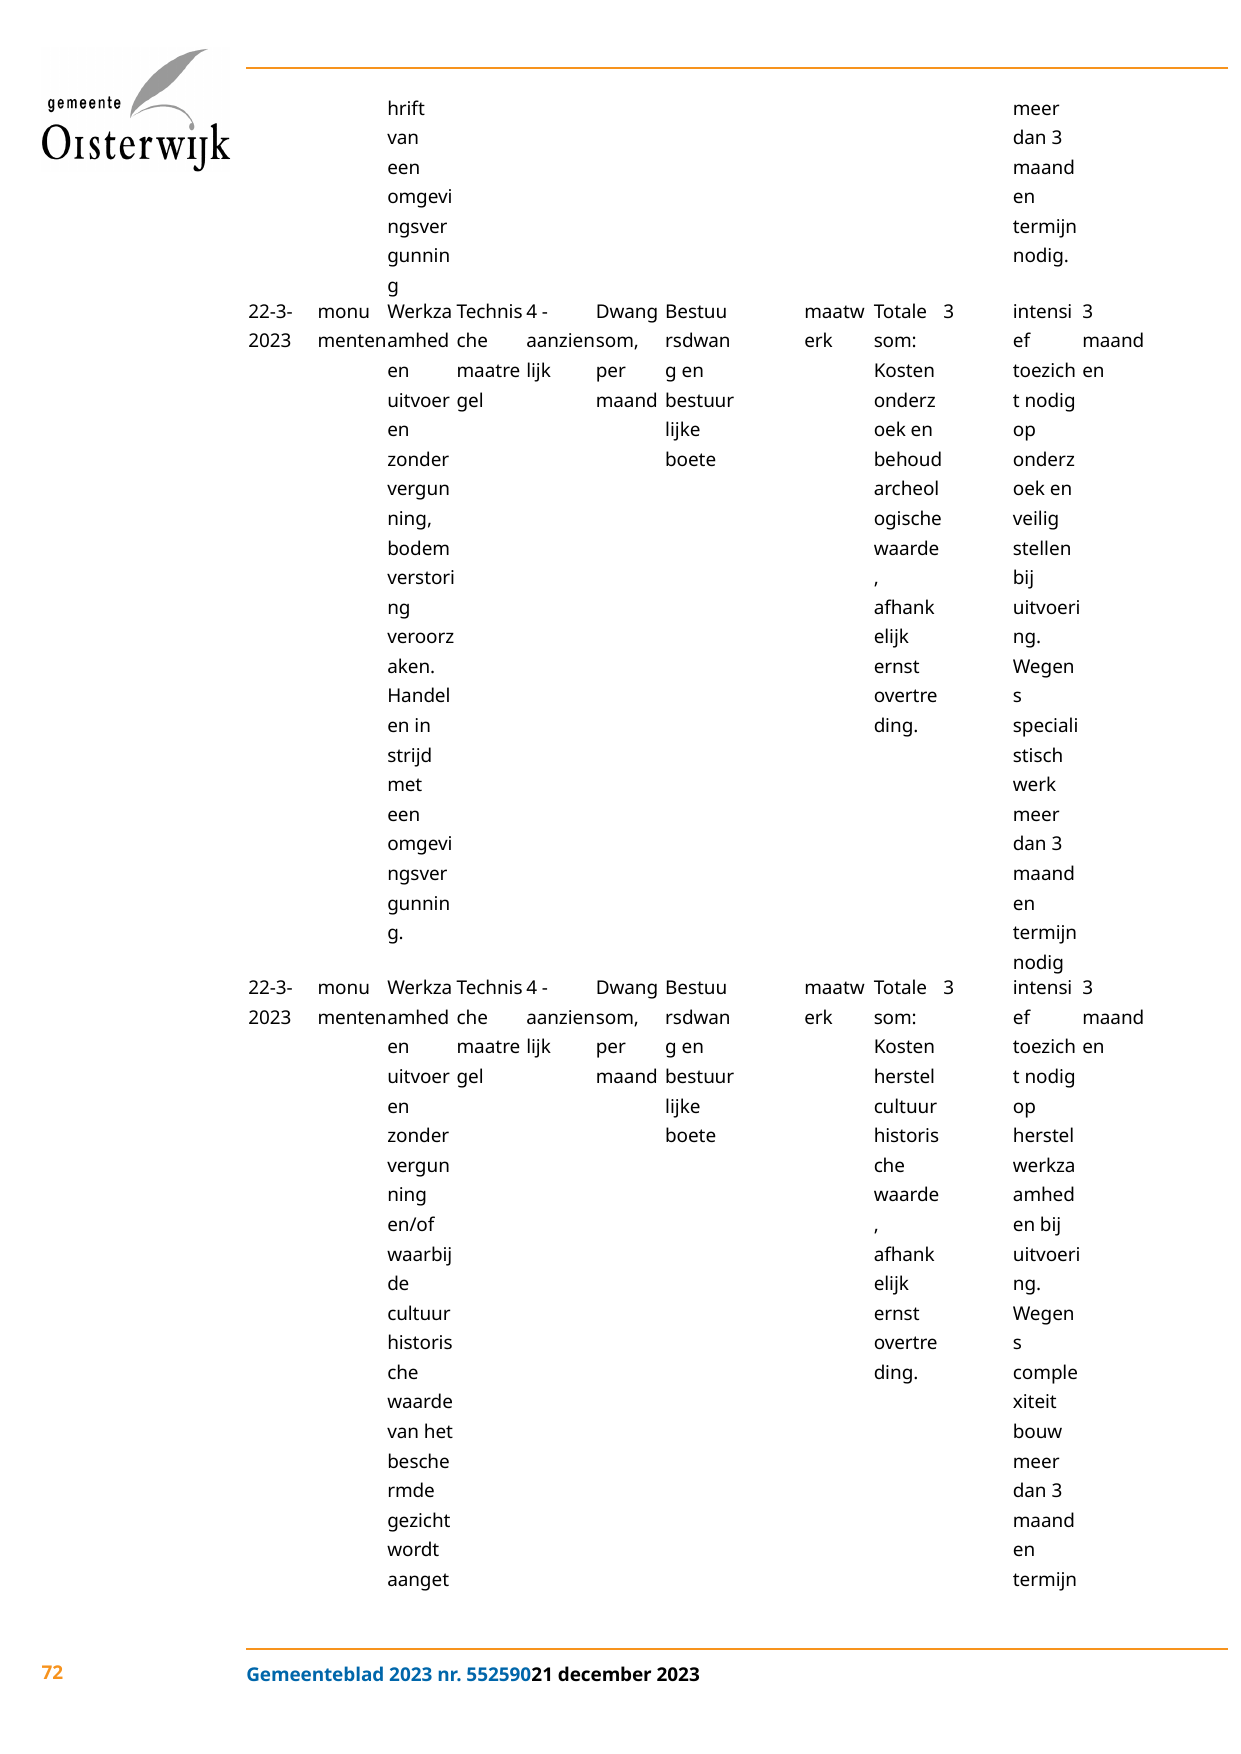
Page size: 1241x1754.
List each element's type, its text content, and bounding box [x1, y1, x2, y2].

table_cell hrift van een omgevingsvergunning [387, 95, 456, 298]
table_cell 3 maanden [1082, 298, 1152, 974]
table_cell Bestuursdwang en bestuurlijke boete [665, 975, 734, 1592]
table_cell Dwangsom, per maand [596, 975, 665, 1592]
table_cell [804, 95, 873, 298]
table_cell Werkzaamheden uitvoeren zonder vergunning en/of waarbij de cultuurhistorische waarde van het beschermde gezicht wordt aanget [387, 975, 456, 1592]
table_cell [735, 95, 804, 298]
table_cell 4 - aanzienlijk [526, 975, 596, 1592]
table_cell [456, 95, 526, 298]
table_cell [943, 95, 1013, 298]
table_cell [1082, 95, 1152, 298]
table_cell maatwerk [804, 975, 873, 1592]
table_cell [248, 95, 317, 298]
table_cell Technische maatregel [456, 975, 526, 1592]
table_cell monumenten [318, 298, 387, 974]
table_cell 3 [943, 298, 1013, 974]
table_cell Werkzaamheden uitvoeren zonder vergunning, bodemverstoring veroorzaken. Handelen in strijd met een omgevingsvergunning. [387, 298, 456, 974]
table_cell maatwerk [804, 298, 873, 974]
table_cell Dwangsom, per maand [596, 298, 665, 974]
table_cell Totale som: Kosten onderzoek en behoud archeologische waarde, afhankelijk ernst overtreding. [874, 298, 943, 974]
table_cell 4 - aanzienlijk [526, 298, 596, 974]
table_cell meer dan 3 maanden termijn nodig. [1013, 95, 1082, 298]
table_cell [735, 298, 804, 974]
table_cell Totale som: Kosten herstel cultuurhistorische waarde, afhankelijk ernst overtreding. [874, 975, 943, 1592]
table_cell [596, 95, 665, 298]
table_cell [874, 95, 943, 298]
table_cell 3 [943, 975, 1013, 1592]
table_cell [735, 975, 804, 1592]
table_cell 3 maanden [1082, 975, 1152, 1592]
table_cell 22-3-2023 [248, 298, 317, 974]
table_cell [526, 95, 596, 298]
picture [41, 47, 231, 172]
table_cell intensief toezicht nodig op herstelwerkzaamheden bij uitvoering. Wegens complexiteit bouw meer dan 3 maanden termijn [1013, 975, 1082, 1592]
table_cell intensief toezicht nodig op onderzoek en veilig stellen bij uitvoering. Wegens specialistisch werk meer dan 3 maanden termijn nodig [1013, 298, 1082, 974]
table_cell Bestuursdwang en bestuurlijke boete [665, 298, 734, 974]
table_cell [665, 95, 734, 298]
table_cell [318, 95, 387, 298]
table_cell 22-3-2023 [248, 975, 317, 1592]
table_cell Technische maatregel [456, 298, 526, 974]
table_cell monumenten [318, 975, 387, 1592]
